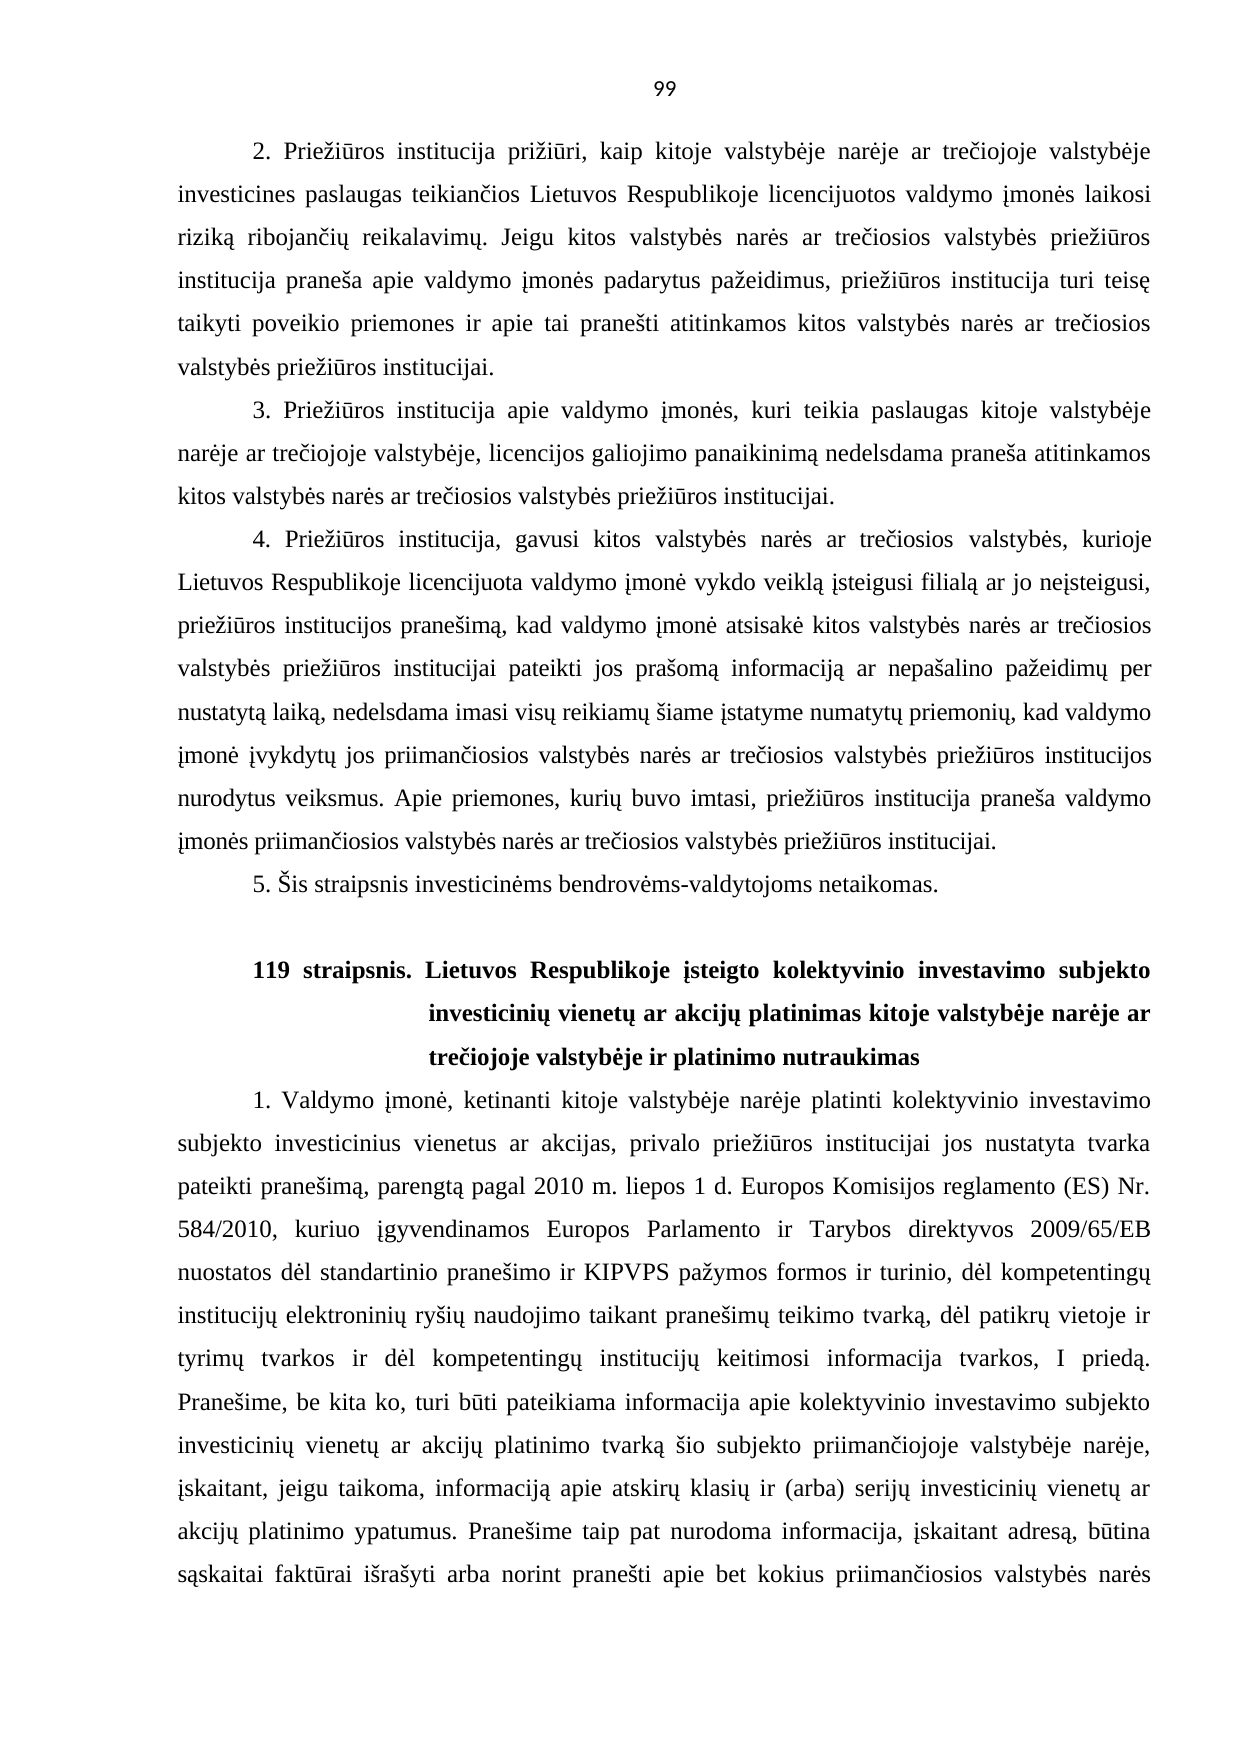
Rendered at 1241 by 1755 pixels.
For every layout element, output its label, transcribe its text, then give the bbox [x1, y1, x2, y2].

text 119 straipsnis. Lietuvos Respublikoje įsteigto kolektyvinio investavimo subjekto investicinių vienetų ar akcijų platinimas kitoje valstybėje narėje ar trečiojoje valstybėje ir platinimo nutraukimas [252, 955, 1152, 1070]
text 4. Priežiūros institucija, gavusi kitos valstybės narės ar trečiosios valstybės, kurioje Lietuvos Respublikoje licencijuota valdymo įmonė vykdo veiklą įsteigusi filialą ar jo neįsteigusi, priežiūros institucijos pranešimą, kad valdymo įmonė atsisakė kitos valstybės narės ar trečiosios valstybės priežiūros institucijai pateikti jos prašomą informaciją ar nepašalino pažeidimų per nustatytą laiką, nedelsdama imasi visų reikiamų šiame įstatyme numatytų priemonių, kad valdymo įmonė įvykdytų jos priimančiosios valstybės narės ar trečiosios valstybės priežiūros institucijos nurodytus veiksmus. Apie priemones, kurių buvo imtasi, priežiūros institucija praneša valdymo įmonės priimančiosios valstybės narės ar trečiosios valstybės priežiūros institucijai. [177, 524, 1152, 855]
text 1. Valdymo įmonė, ketinanti kitoje valstybėje narėje platinti kolektyvinio investavimo subjekto investicinius vienetus ar akcijas, privalo priežiūros institucijai jos nustatyta tvarka pateikti pranešimą, parengtą pagal 2010 m. liepos 1 d. Europos Komisijos reglamento (ES) Nr. 584/2010, kuriuo įgyvendinamos Europos Parlamento ir Tarybos direktyvos 2009/65/EB nuostatos dėl standartinio pranešimo ir KIPVPS pažymos formos ir turinio, dėl kompetentingų institucijų elektroninių ryšių naudojimo taikant pranešimų teikimo tvarką, dėl patikrų vietoje ir tyrimų tvarkos ir dėl kompetentingų institucijų keitimosi informacija tvarkos, I priedą. Pranešime, be kita ko, turi būti pateikiama informacija apie kolektyvinio investavimo subjekto investicinių vienetų ar akcijų platinimo tvarką šio subjekto priimančiojoje valstybėje narėje, įskaitant, jeigu taikoma, informaciją apie atskirų klasių ir (arba) serijų investicinių vienetų ar akcijų platinimo ypatumus. Pranešime taip pat nurodoma informacija, įskaitant adresą, būtina sąskaitai faktūrai išrašyti arba norint pranešti apie bet kokius priimančiosios valstybės narės [177, 1085, 1152, 1588]
text 5. Šis straipsnis investicinėms bendrovėms-valdytojoms netaikomas. [177, 869, 1152, 898]
text 3. Priežiūros institucija apie valdymo įmonės, kuri teikia paslaugas kitoje valstybėje narėje ar trečiojoje valstybėje, licencijos galiojimo panaikinimą nedelsdama praneša atitinkamos kitos valstybės narės ar trečiosios valstybės priežiūros institucijai. [177, 395, 1152, 510]
text 2. Priežiūros institucija prižiūri, kaip kitoje valstybėje narėje ar trečiojoje valstybėje investicines paslaugas teikiančios Lietuvos Respublikoje licencijuotos valdymo įmonės laikosi riziką ribojančių reikalavimų. Jeigu kitos valstybės narės ar trečiosios valstybės priežiūros institucija praneša apie valdymo įmonės padarytus pažeidimus, priežiūros institucija turi teisę taikyti poveikio priemones ir apie tai pranešti atitinkamos kitos valstybės narės ar trečiosios valstybės priežiūros institucijai. [177, 136, 1152, 380]
